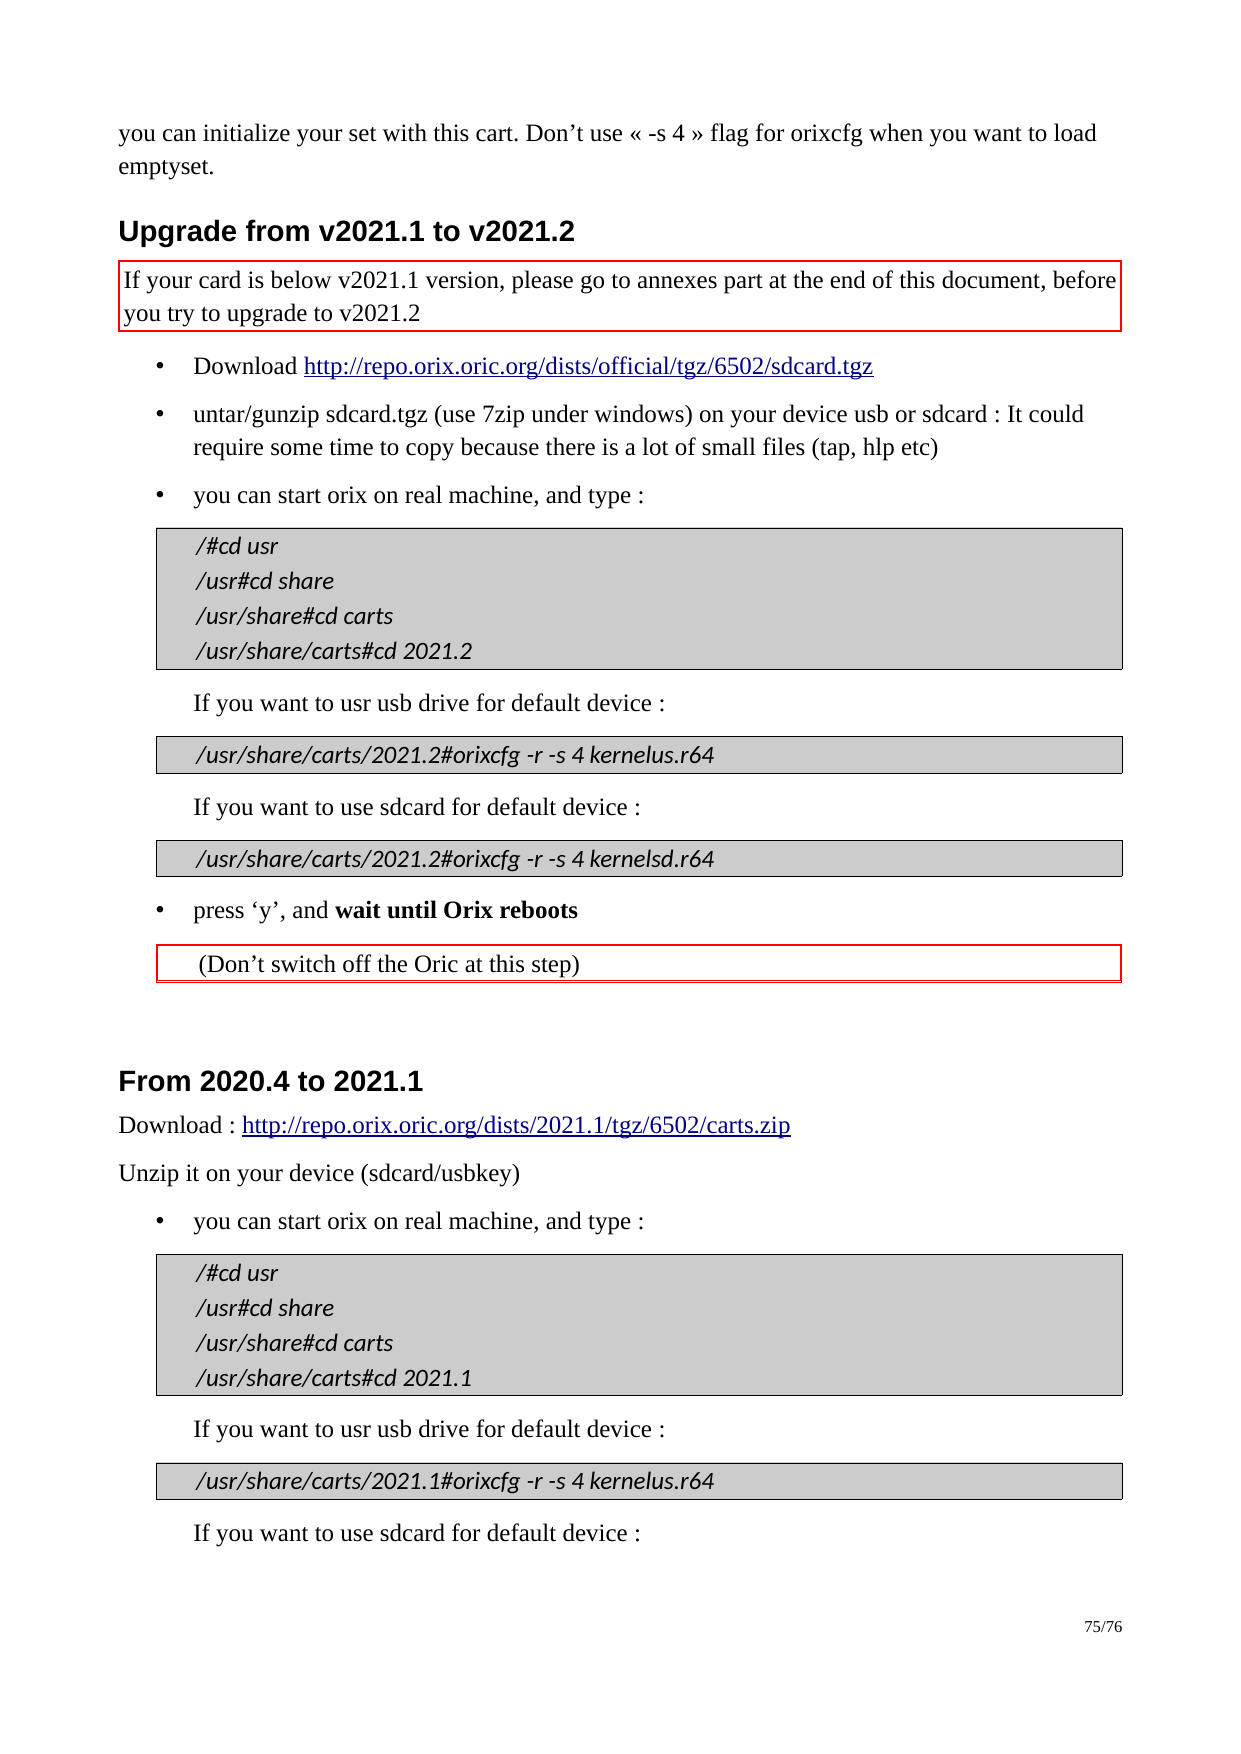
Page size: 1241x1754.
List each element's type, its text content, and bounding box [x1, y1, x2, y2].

list If you want to usr usb drive for default device : [156, 1414, 1122, 1443]
list /#cd usr /usr#cd share /usr/share#cd carts /usr/share/carts#cd 2021.2 [157, 529, 1122, 669]
list If you want to use sdcard for default device : [156, 1518, 1122, 1547]
list press ‘y’, and wait until Orix reboots [156, 896, 1122, 924]
list If you want to use sdcard for default device : [156, 792, 1122, 821]
list you can start orix on real machine, and type : [156, 1206, 1122, 1235]
list /usr/share/carts/2021.2#orixcfg -r -s 4 kernelsd.r64 [157, 841, 1122, 876]
subtitle From 2020.4 to 2021.1 [118, 1064, 1122, 1098]
text you can initialize your set with this cart. Don’t use « -s 4 » flag for orixcfg when you want to load emptyset. [118, 118, 1122, 180]
list untar/gunzip sdcard.tgz (use 7zip under windows) on your device usb or sdcard : It could require some time to copy because there is a lot of small files (tap, hlp etc) [156, 399, 1122, 461]
text If your card is below v2021.1 version, please go to annexes part at the end of this document, before you try to upgrade to v2021.2 [120, 262, 1120, 330]
list (Don’t switch off the Oric at this step) [158, 946, 1120, 980]
subtitle Upgrade from v2021.1 to v2021.2 [118, 213, 1122, 247]
list /#cd usr /usr#cd share /usr/share#cd carts /usr/share/carts#cd 2021.1 [157, 1255, 1122, 1395]
text Unzip it on your device (sdcard/usbkey) [118, 1158, 1122, 1187]
list Download http://repo.orix.oric.org/dists/official/tgz/6502/sdcard.tgz [156, 351, 1122, 380]
list /usr/share/carts/2021.2#orixcfg -r -s 4 kernelus.r64 [157, 737, 1122, 773]
list you can start orix on real machine, and type : [156, 480, 1122, 508]
list /usr/share/carts/2021.1#orixcfg -r -s 4 kernelus.r64 [157, 1464, 1122, 1499]
text Download : http://repo.orix.oric.org/dists/2021.1/tgz/6502/carts.zip [118, 1110, 1122, 1139]
list If you want to usr usb drive for default device : [156, 688, 1122, 717]
